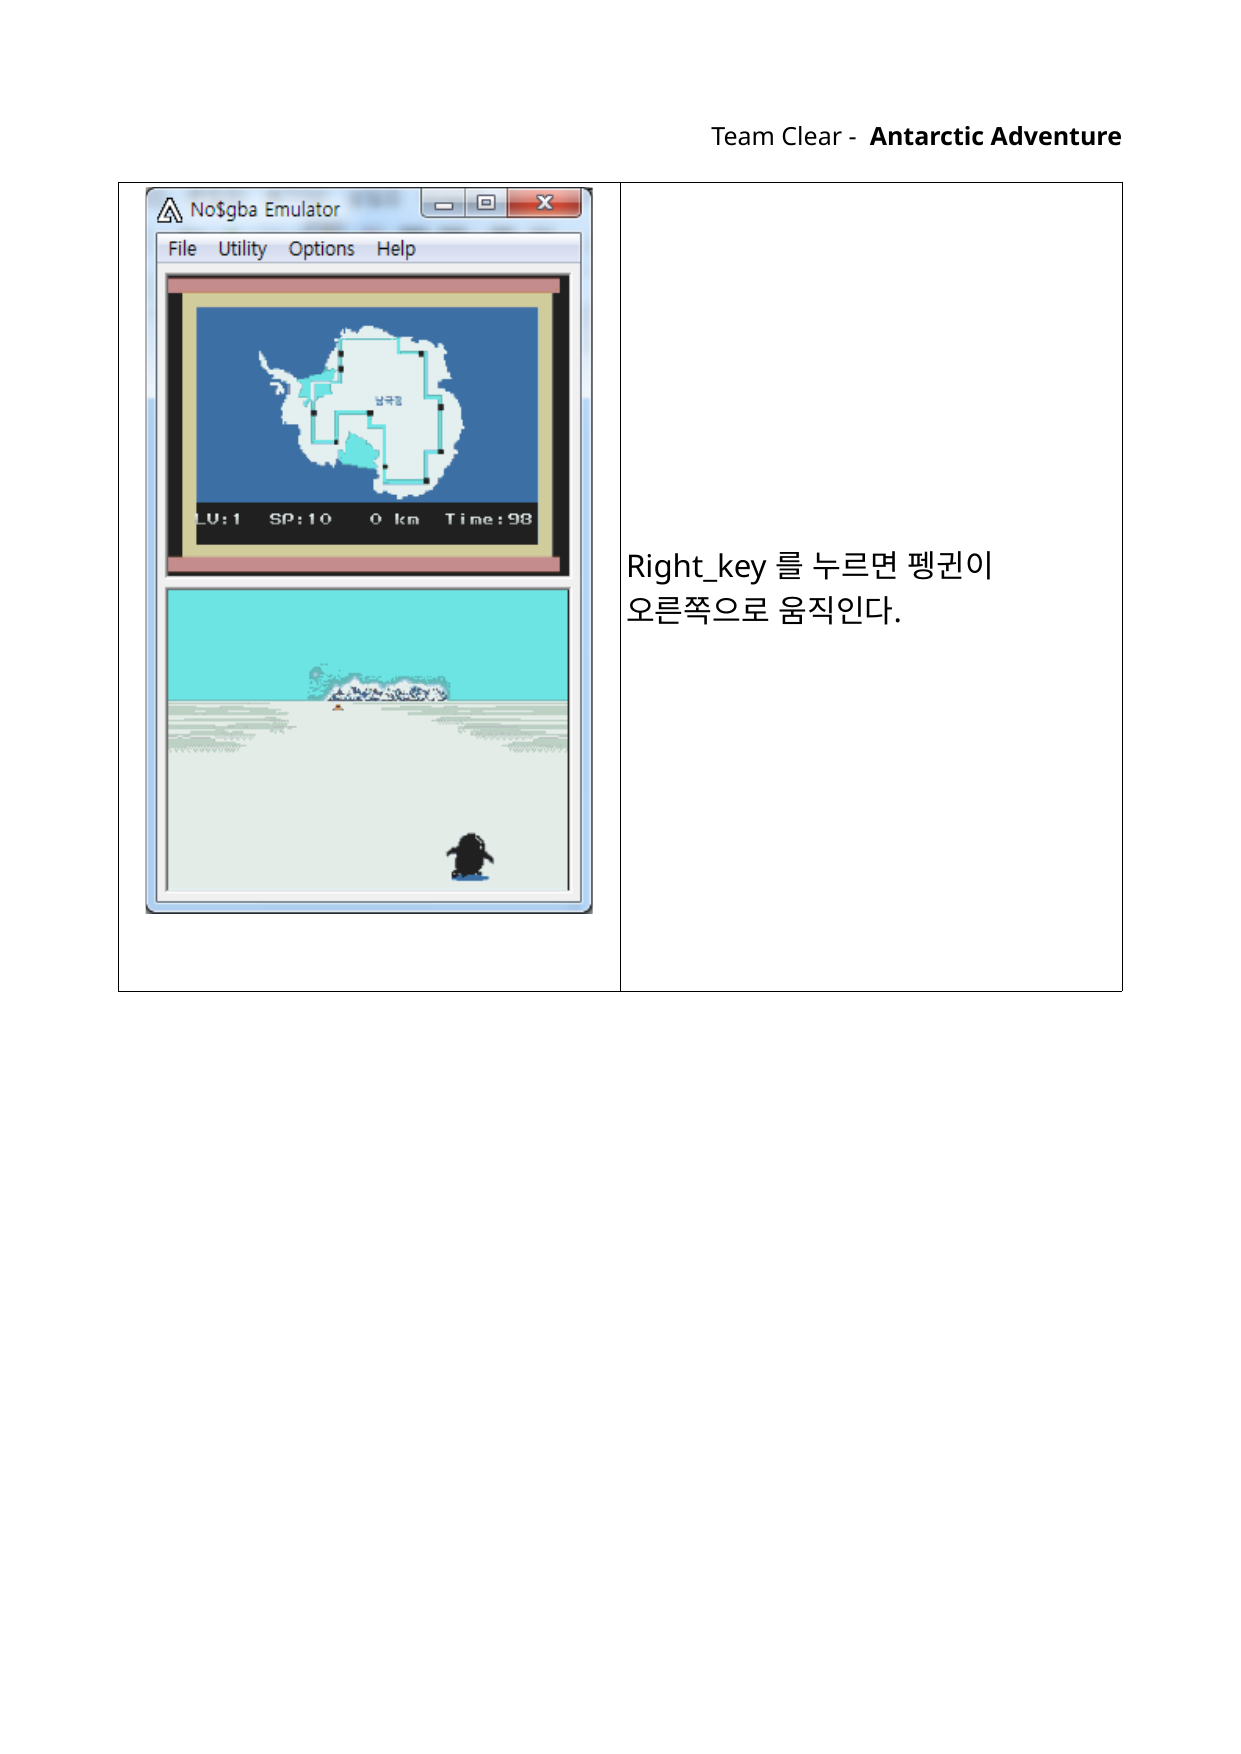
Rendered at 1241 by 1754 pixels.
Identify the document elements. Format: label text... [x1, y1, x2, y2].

picture [145, 187, 593, 914]
table_cell Right_key 를 누르면 펭귄이 오른쪽으로 움직인다. [621, 183, 1122, 991]
table_cell [119, 183, 620, 187]
table_cell [119, 188, 620, 991]
